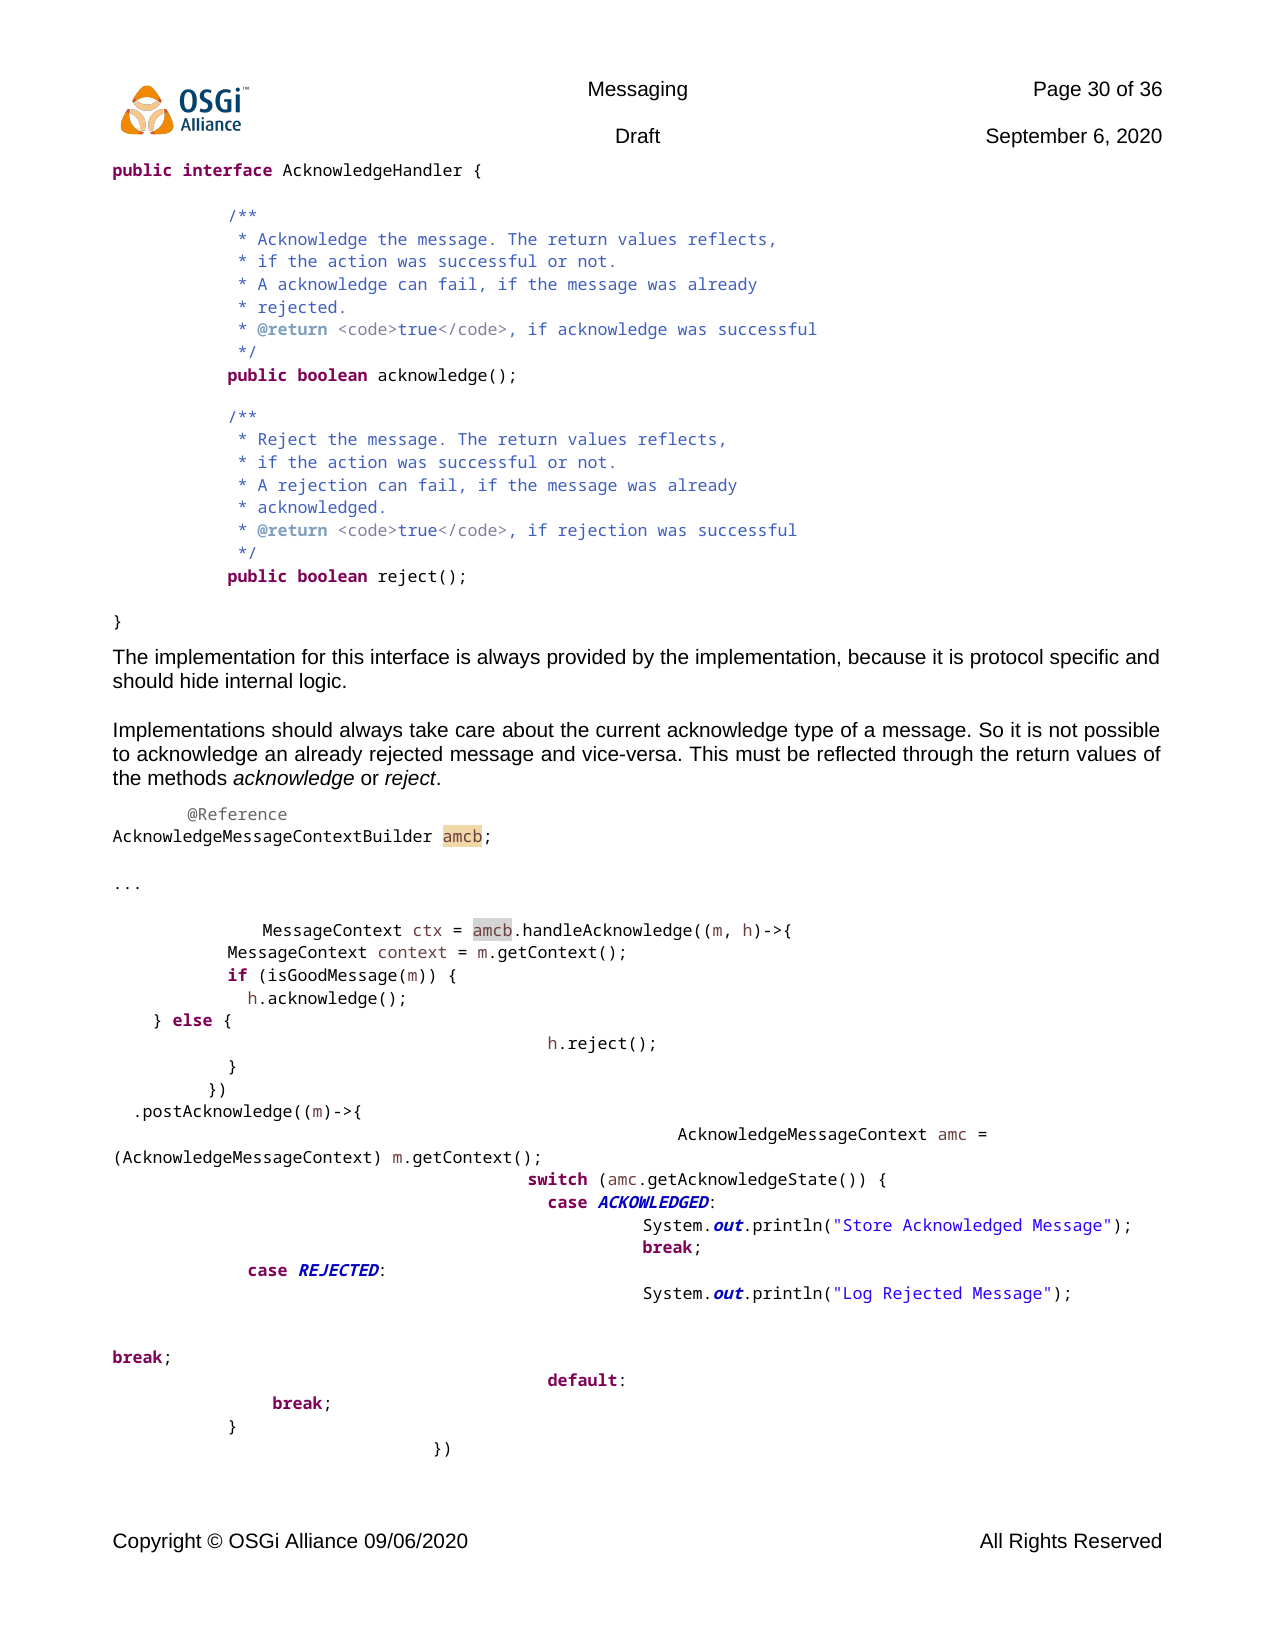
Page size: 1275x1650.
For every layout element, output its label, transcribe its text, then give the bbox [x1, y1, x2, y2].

text * if the action was successful or not. [112, 250, 1162, 272]
text * @return <code>true</code>, if rejection was successful [112, 519, 1162, 541]
text * @return <code>true</code>, if acknowledge was successful [112, 318, 1162, 341]
text switch (amc.getAcknowledgeState()) { [112, 1168, 1162, 1191]
text .postAcknowledge((m)->{ [112, 1100, 1162, 1122]
text if (isGoodMessage(m)) { [112, 963, 1162, 986]
text case ACKOWLEDGED: [112, 1191, 1162, 1213]
text }) [112, 1437, 1162, 1459]
text public boolean reject(); [112, 564, 1162, 587]
text * A rejection can fail, if the message was already [112, 473, 1162, 496]
text MessageContext ctx = amcb.handleAcknowledge((m, h)->{ [112, 918, 1162, 941]
text AcknowledgeMessageContextBuilder amcb; [112, 825, 1162, 847]
text h.reject(); [112, 1032, 1162, 1054]
text System.out.println("Store Acknowledged Message"); [112, 1213, 1162, 1236]
text System.out.println("Log Rejected Message"); [112, 1281, 1162, 1304]
text /** [112, 204, 1162, 227]
text /** [112, 405, 1162, 428]
text break; [112, 1304, 1162, 1369]
text * A acknowledge can fail, if the message was already [112, 272, 1162, 295]
text h.acknowledge(); [112, 986, 1162, 1009]
text */ [112, 541, 1162, 564]
text default: [112, 1369, 1162, 1391]
text MessageContext context = m.getContext(); [112, 941, 1162, 963]
text * Reject the message. The return values reflects, [112, 428, 1162, 451]
picture [113, 78, 257, 142]
text * acknowledged. [112, 496, 1162, 519]
text public boolean acknowledge(); [112, 363, 1162, 386]
text */ [112, 341, 1162, 363]
text ... [112, 871, 1162, 894]
text AcknowledgeMessageContext amc = (AcknowledgeMessageContext) m.getContext(); [112, 1122, 1162, 1168]
text The implementation for this interface is always provided by the implementation, because it is protocol specific and should hide internal logic. [112, 645, 1162, 693]
text } [112, 609, 1162, 632]
text }) [112, 1077, 1162, 1100]
text } [112, 1054, 1162, 1077]
text Implementations should always take care about the current acknowledge type of a message. So it is not possible to acknowledge an already rejected message and vice-versa. This must be reflected through the return values of the methods acknowledge or reject. [112, 718, 1162, 789]
text break; [112, 1236, 1162, 1259]
text } else { [112, 1009, 1162, 1032]
text } [112, 1414, 1162, 1437]
text * if the action was successful or not. [112, 451, 1162, 473]
text @Reference [112, 802, 1162, 825]
text break; [112, 1391, 1162, 1414]
text case REJECTED: [112, 1259, 1162, 1281]
text * Acknowledge the message. The return values reflects, [112, 227, 1162, 250]
text public interface AcknowledgeHandler { [112, 159, 1162, 182]
text * rejected. [112, 295, 1162, 318]
